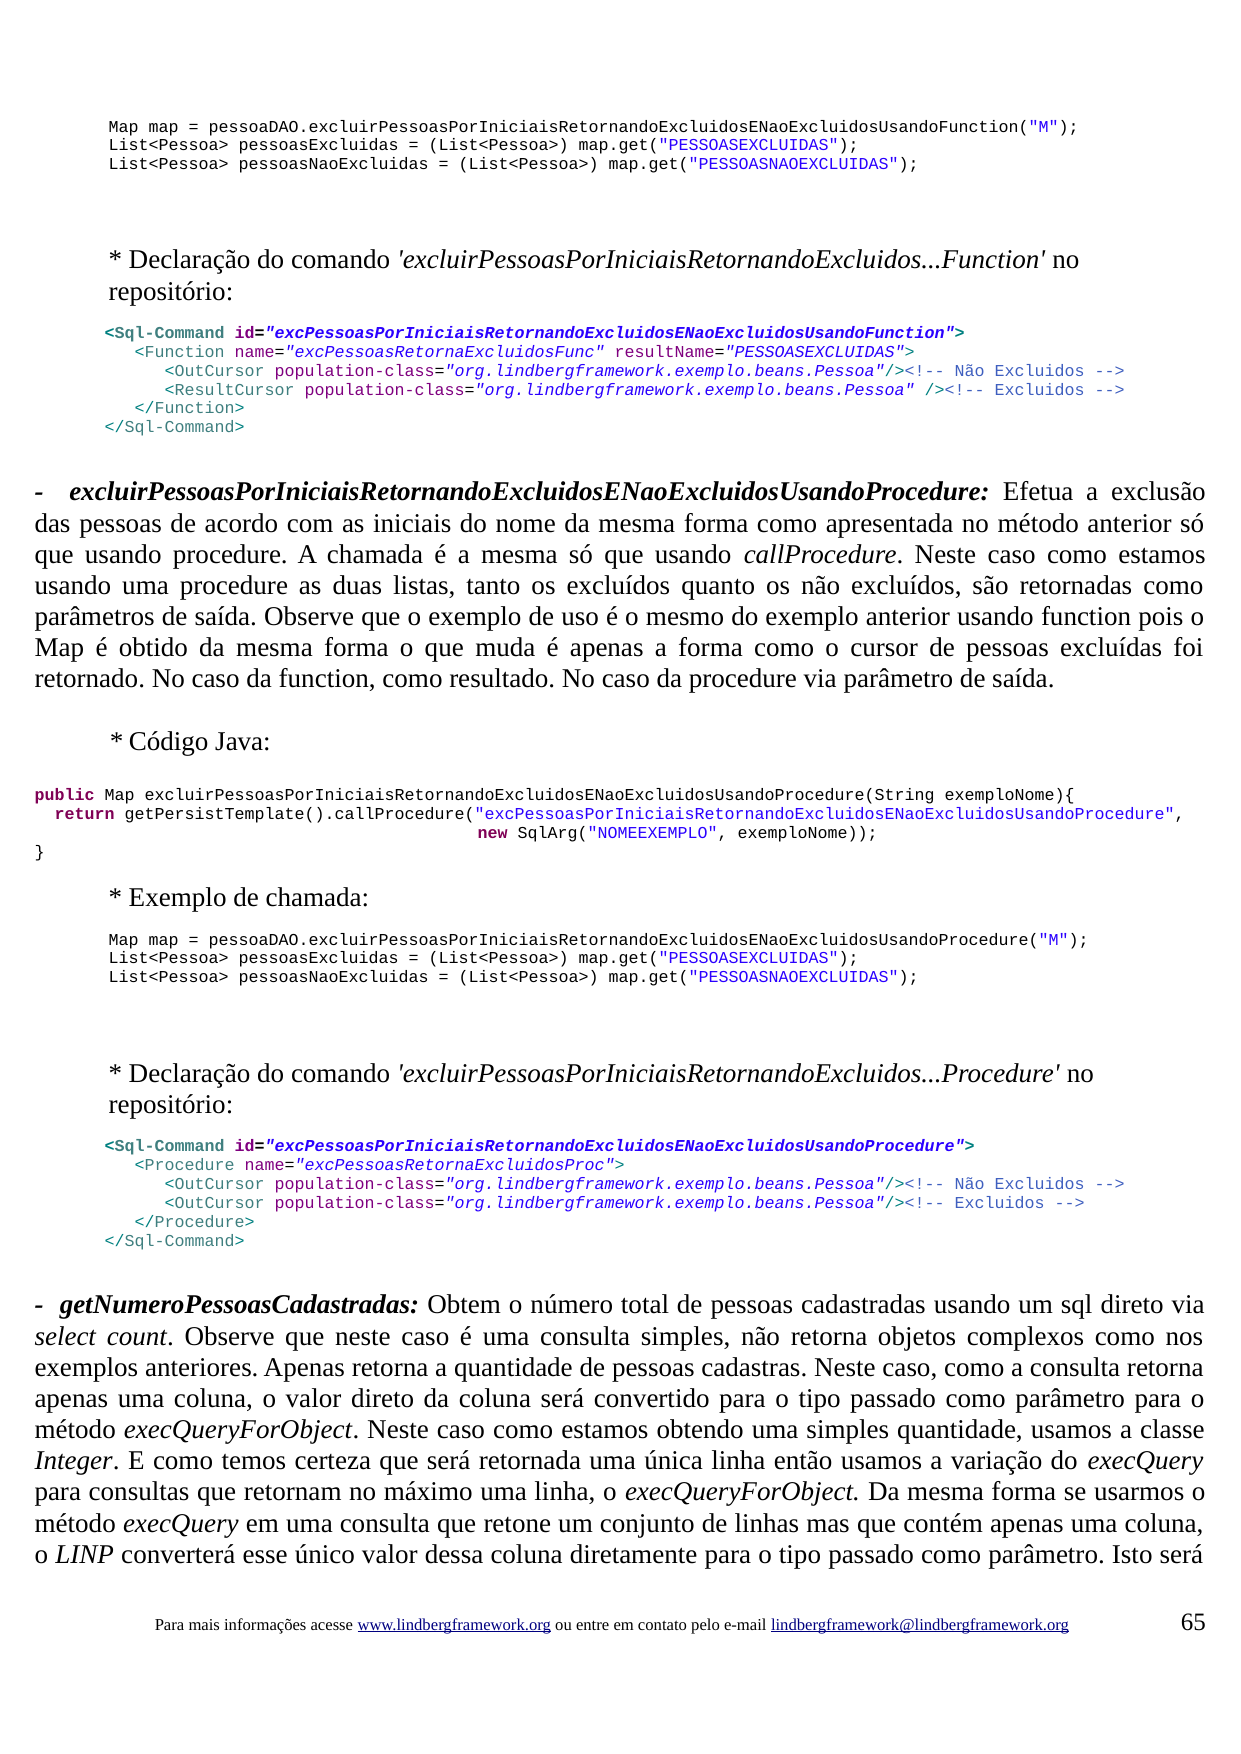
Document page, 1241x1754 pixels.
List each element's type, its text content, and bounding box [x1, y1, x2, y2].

text List<Pessoa> pessoasExcluidas = (List<Pessoa>) map.get("PESSOASEXCLUIDAS"); [34, 137, 1206, 156]
text List<Pessoa> pessoasExcluidas = (List<Pessoa>) map.get("PESSOASEXCLUIDAS"); [34, 950, 1206, 969]
text </Function> [34, 400, 1206, 419]
text - excluirPessoasPorIniciaisRetornandoExcluidosENaoExcluidosUsandoProcedure: Efetua a exclusão das pessoas de acordo com as iniciais do nome da mesma forma como apresentada no método anterior só que usando procedure. A chamada é a mesma só que usando callProcedure. Neste caso como estamos usando uma procedure as duas listas, tanto os excluídos quanto os não excluídos, são retornadas como parâmetros de saída. Observe que o exemplo de uso é o mesmo do exemplo anterior usando function pois o Map é obtido da mesma forma o que muda é apenas a forma como o cursor de pessoas excluídas foi retornado. No caso da function, como resultado. No caso da procedure via parâmetro de saída. [34, 476, 1206, 693]
text </Sql-Command> [34, 1232, 1206, 1251]
text * Declaração do comando 'excluirPessoasPorIniciaisRetornandoExcluidos...Procedure' no repositório: [34, 1057, 1206, 1119]
text * Exemplo de chamada: [34, 881, 1206, 912]
text - getNumeroPessoasCadastradas: Obtem o número total de pessoas cadastradas usando um sql direto via select count. Observe que neste caso é uma consulta simples, não retorna objetos complexos como nos exemplos anteriores. Apenas retorna a quantidade de pessoas cadastras. Neste caso, como a consulta retorna apenas uma coluna, o valor direto da coluna será convertido para o tipo passado como parâmetro para o método execQueryForObject. Neste caso como estamos obtendo uma simples quantidade, usamos a classe Integer. E como temos certeza que será retornada uma única linha então usamos a variação do execQuery para consultas que retornam no máximo uma linha, o execQueryForObject. Da mesma forma se usarmos o método execQuery em uma consulta que retone um conjunto de linhas mas que contém apenas uma coluna, o LINP converterá esse único valor dessa coluna diretamente para o tipo passado como parâmetro. Isto será [34, 1289, 1206, 1569]
text <ResultCursor population-class="org.lindbergframework.exemplo.beans.Pessoa" /><!-- Excluidos --> [34, 381, 1206, 400]
text </Procedure> [34, 1213, 1206, 1232]
text <OutCursor population-class="org.lindbergframework.exemplo.beans.Pessoa"/><!-- Não Excluidos --> [34, 362, 1206, 381]
text <Sql-Command id="excPessoasPorIniciaisRetornandoExcluidosENaoExcluidosUsandoFunction"> [34, 325, 1206, 343]
text <OutCursor population-class="org.lindbergframework.exemplo.beans.Pessoa"/><!-- Não Excluidos --> [34, 1176, 1206, 1194]
text Map map = pessoaDAO.excluirPessoasPorIniciaisRetornandoExcluidosENaoExcluidosUsandoFunction("M"); [34, 118, 1206, 137]
text <OutCursor population-class="org.lindbergframework.exemplo.beans.Pessoa"/><!-- Excluidos --> [34, 1194, 1206, 1213]
text </Sql-Command> [34, 419, 1206, 438]
text * Código Java: [34, 725, 1206, 756]
text new SqlArg("NOMEEXEMPLO", exemploNome)); [34, 825, 1206, 843]
text } [34, 843, 1206, 862]
text Map map = pessoaDAO.excluirPessoasPorIniciaisRetornandoExcluidosENaoExcluidosUsandoProcedure("M"); [34, 931, 1206, 950]
text List<Pessoa> pessoasNaoExcluidas = (List<Pessoa>) map.get("PESSOASNAOEXCLUIDAS"); [34, 969, 1206, 988]
text public Map excluirPessoasPorIniciaisRetornandoExcluidosENaoExcluidosUsandoProcedure(String exemploNome){ [34, 787, 1206, 806]
text * Declaração do comando 'excluirPessoasPorIniciaisRetornandoExcluidos...Function' no repositório: [34, 243, 1206, 306]
text <Function name="excPessoasRetornaExcluidosFunc" resultName="PESSOASEXCLUIDAS"> [34, 343, 1206, 362]
text <Sql-Command id="excPessoasPorIniciaisRetornandoExcluidosENaoExcluidosUsandoProcedure"> [34, 1138, 1206, 1157]
text return getPersistTemplate().callProcedure("excPessoasPorIniciaisRetornandoExcluidosENaoExcluidosUsandoProcedure", [34, 806, 1206, 825]
text <Procedure name="excPessoasRetornaExcluidosProc"> [34, 1157, 1206, 1176]
text List<Pessoa> pessoasNaoExcluidas = (List<Pessoa>) map.get("PESSOASNAOEXCLUIDAS"); [34, 156, 1206, 175]
